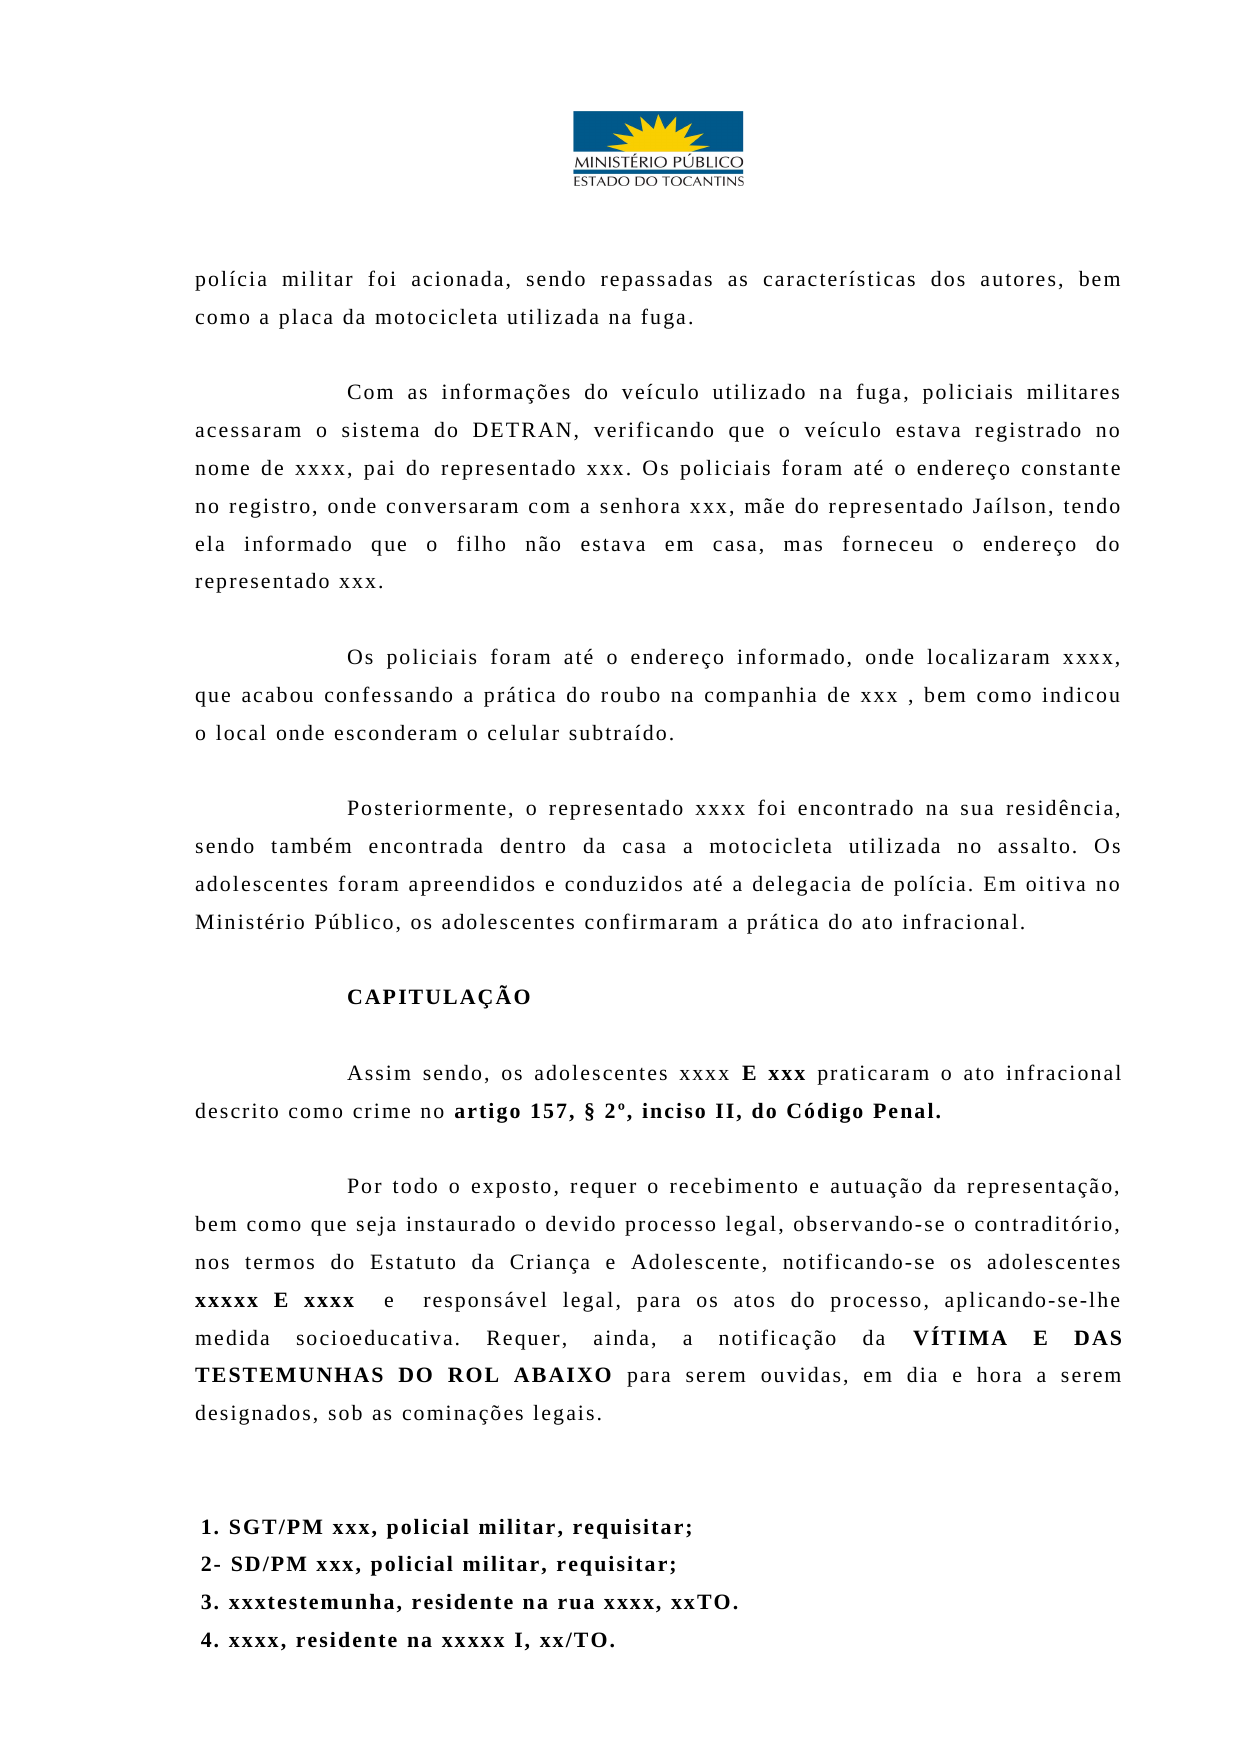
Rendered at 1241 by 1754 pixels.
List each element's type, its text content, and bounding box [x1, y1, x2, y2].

picture [573, 111, 744, 186]
subtitle CAPITULAÇÃO [195, 984, 1122, 1009]
list 2- SD/PM xxx, policial militar, requisitar; [199, 1551, 1122, 1577]
text Os policiais foram até o endereço informado, onde localizaram xxxx, que acabou confessando a prática do roubo na companhia de xxx , bem como indicou o local onde esconderam o celular subtraído. [195, 644, 1122, 745]
text polícia militar foi acionada, sendo repassadas as características dos autores, bem como a placa da motocicleta utilizada na fuga. [195, 266, 1122, 329]
text Com as informações do veículo utilizado na fuga, policiais militares acessaram o sistema do DETRAN, verificando que o veículo estava registrado no nome de xxxx, pai do representado xxx. Os policiais foram até o endereço constante no registro, onde conversaram com a senhora xxx, mãe do representado Jaílson, tendo ela informado que o filho não estava em casa, mas forneceu o endereço do representado xxx. [195, 379, 1122, 593]
list 1. SGT/PM xxx, policial militar, requisitar; [199, 1514, 1122, 1539]
list 3. xxxtestemunha, residente na rua xxxx, xxTO. [199, 1589, 1122, 1614]
text Posteriormente, o representado xxxx foi encontrado na sua residência, sendo também encontrada dentro da casa a motocicleta utilizada no assalto. Os adolescentes foram apreendidos e conduzidos até a delegacia de polícia. Em oitiva no Ministério Público, os adolescentes confirmaram a prática do ato infracional. [195, 795, 1122, 934]
text Por todo o exposto, requer o recebimento e autuação da representação, bem como que seja instaurado o devido processo legal, observando-se o contraditório, nos termos do Estatuto da Criança e Adolescente, notificando-se os adolescentes xxxxx E xxxx e responsável legal, para os atos do processo, aplicando-se-lhe medida socioeducativa. Requer, ainda, a notificação da VÍTIMA E DAS TESTEMUNHAS DO ROL ABAIXO para serem ouvidas, em dia e hora a serem designados, sob as cominações legais. [195, 1173, 1122, 1425]
list 4. xxxx, residente na xxxxx I, xx/TO. [199, 1627, 1122, 1652]
text Assim sendo, os adolescentes xxxx E xxx praticaram o ato infracional descrito como crime no artigo 157, § 2º, inciso II, do Código Penal. [195, 1060, 1122, 1123]
